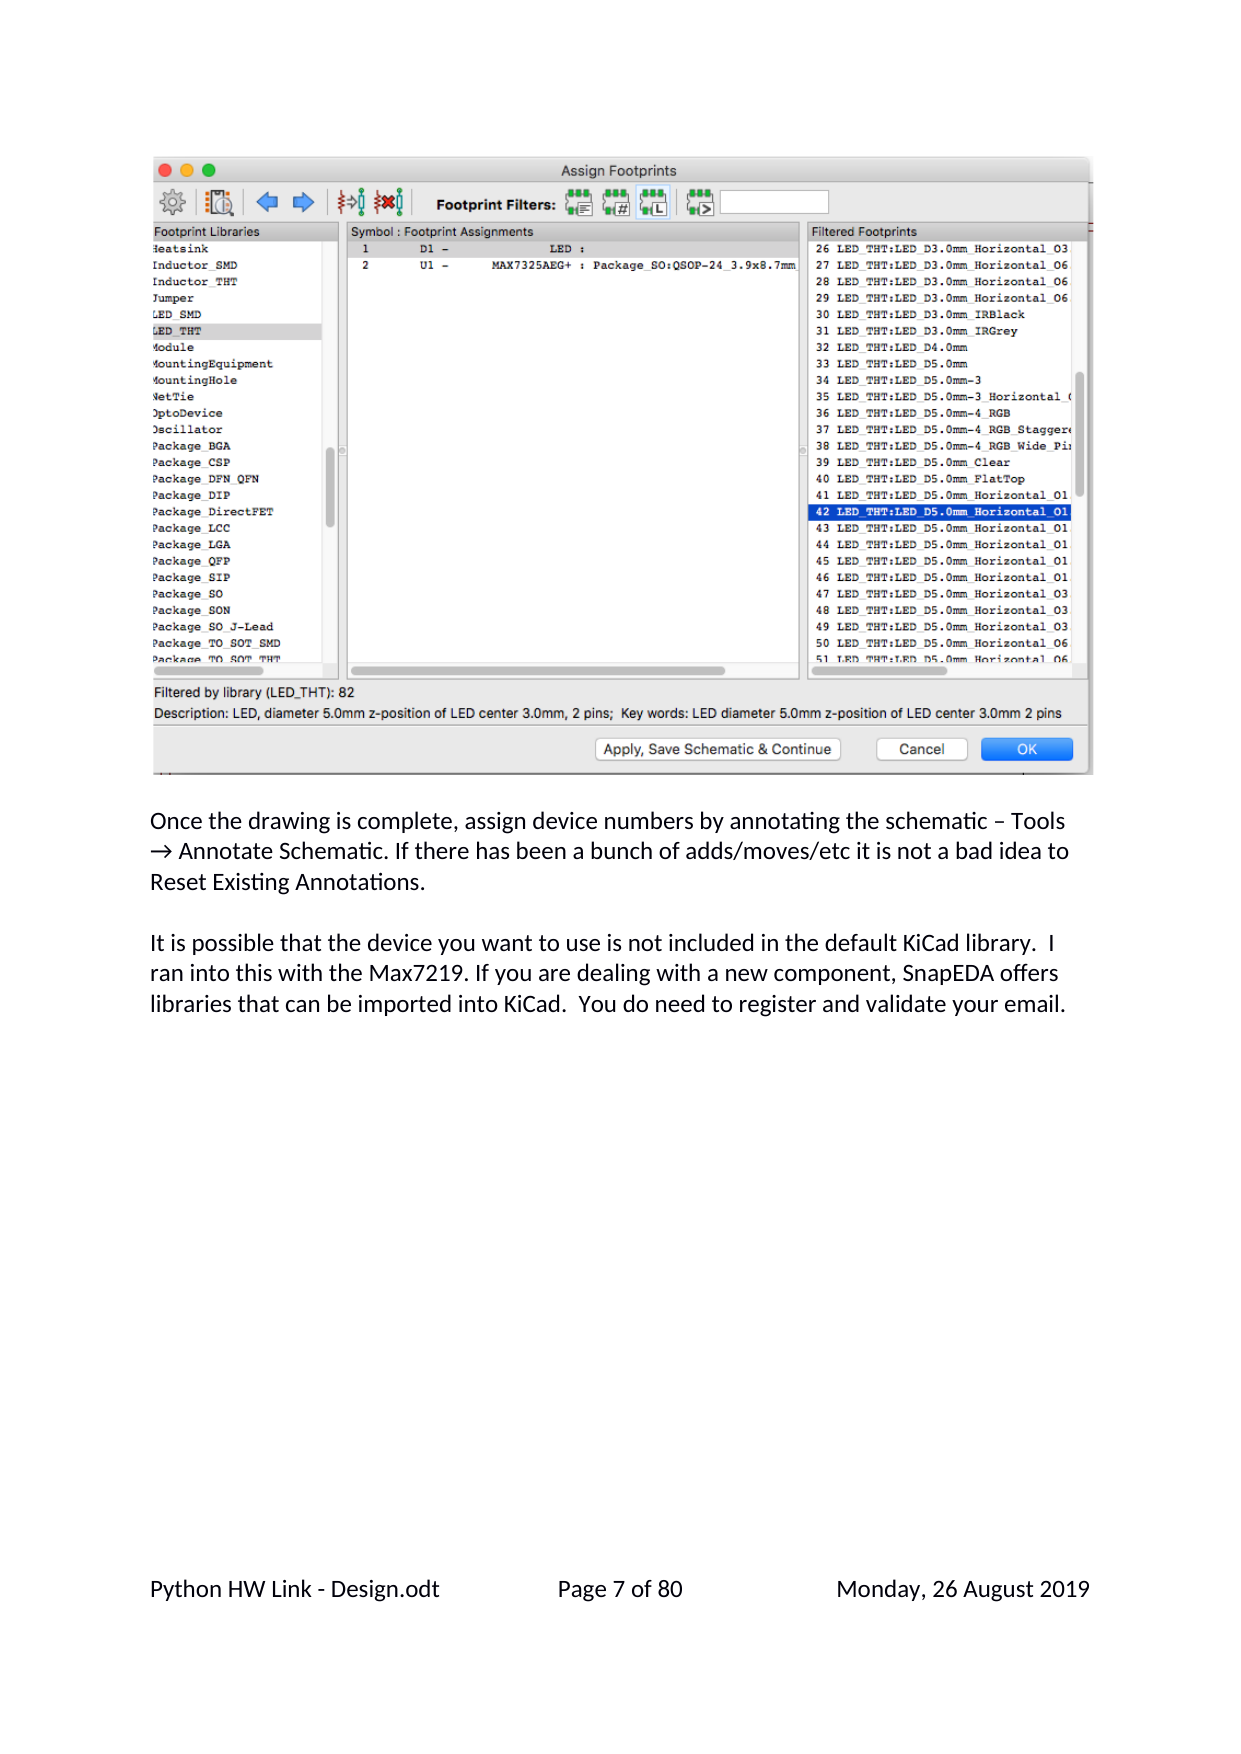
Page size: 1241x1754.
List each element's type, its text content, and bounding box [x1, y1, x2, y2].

picture [153, 156, 1094, 775]
text Once the drawing is complete, assign device numbers by annotating the schematic – Tools → Annotate Schematic. If there has been a bunch of adds/moves/etc it is not a bad idea to Reset Existing Annotations. [150, 805, 1090, 896]
text It is possible that the device you want to use is not included in the default KiCad library. I ran into this with the Max7219. If you are dealing with a new component, SnapEDA offers libraries that can be imported into KiCad. You do need to register and validate your email. [150, 927, 1090, 1018]
